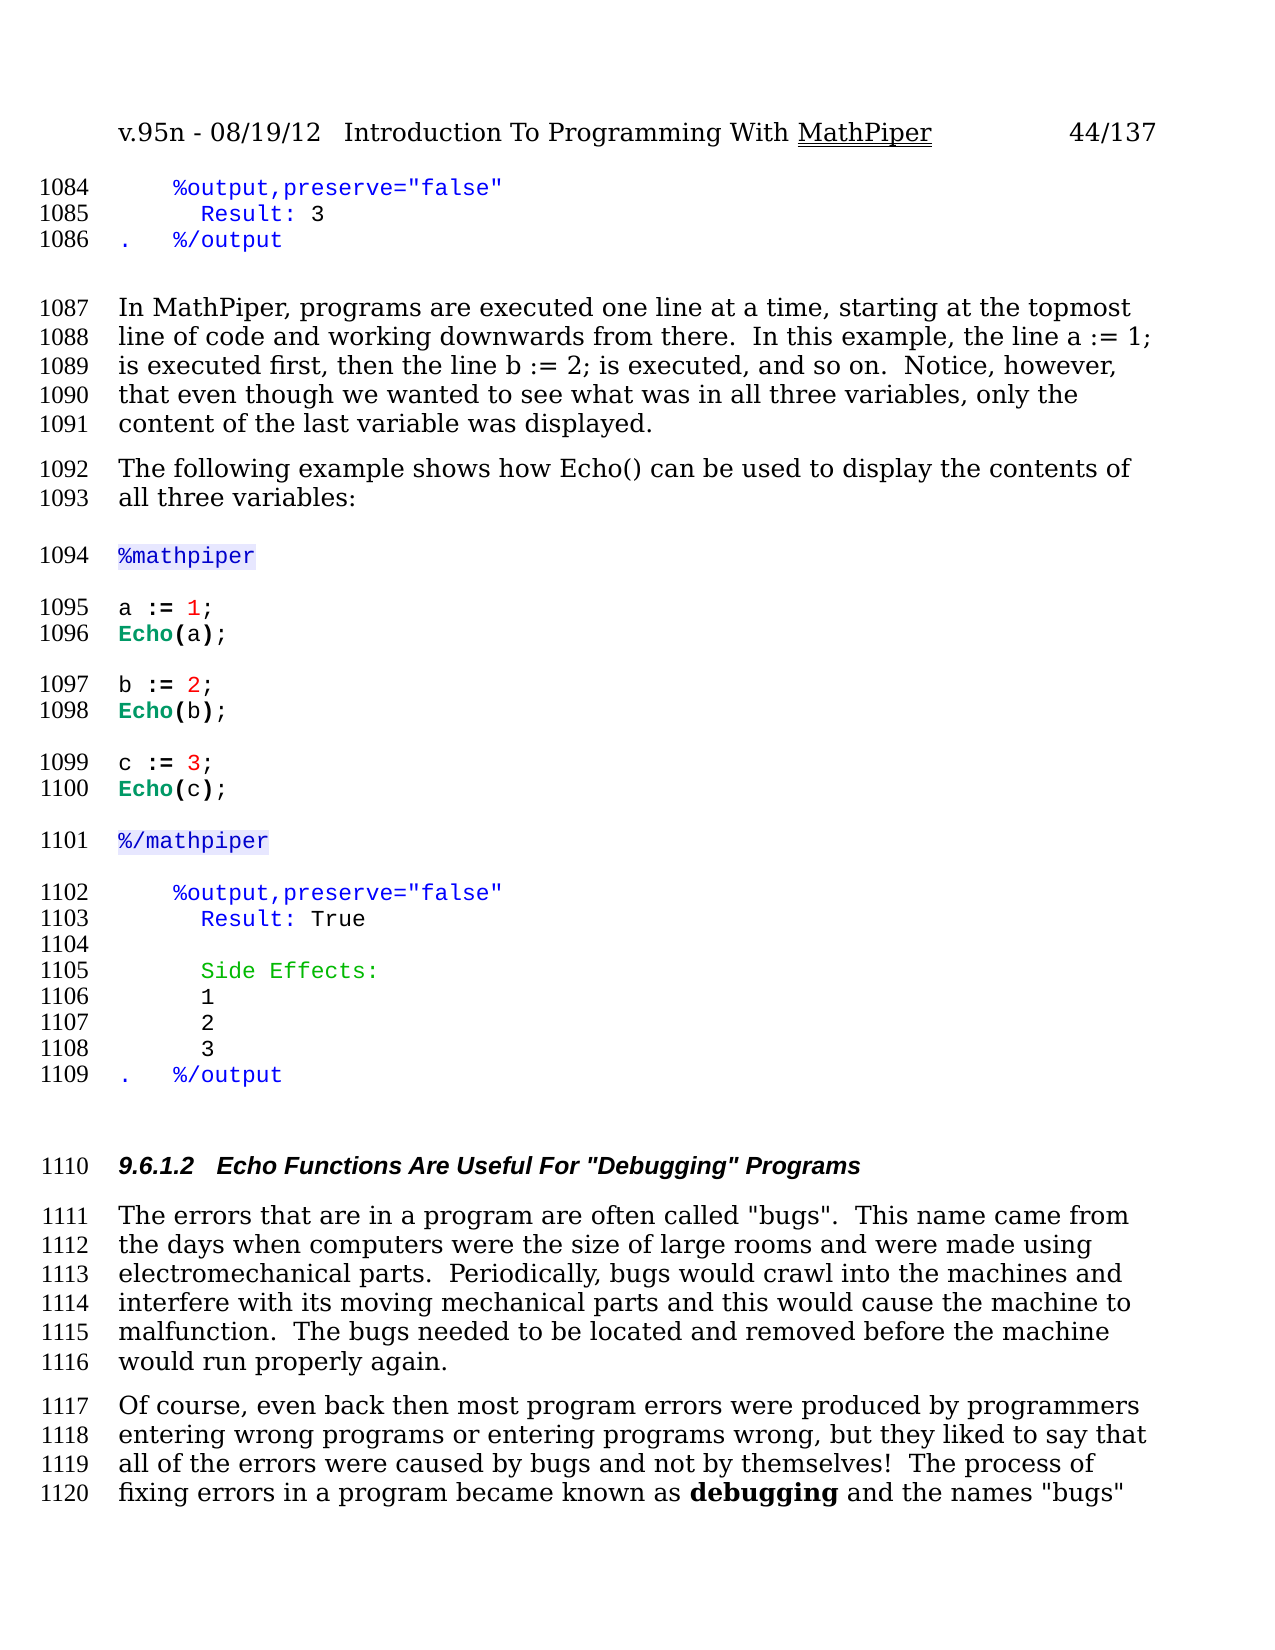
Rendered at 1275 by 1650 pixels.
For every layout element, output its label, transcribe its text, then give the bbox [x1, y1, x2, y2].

text Echo(a); [118, 622, 1157, 648]
text %/mathpiper [118, 829, 1157, 855]
text 2 [118, 1011, 1157, 1037]
subtitle Echo Functions Are Useful For "Debugging" Programs [118, 1151, 1157, 1180]
text Side Effects: [118, 959, 1157, 985]
text . %/output [118, 1063, 1157, 1089]
text 3 [118, 1037, 1157, 1063]
text b := 2; [118, 674, 1157, 700]
text Of course, even back then most program errors were produced by programmers entering wrong programs or entering programs wrong, but they liked to say that all of the errors were caused by bugs and not by themselves! The process of fixing errors in a program became known as debugging and the names "bugs" [118, 1391, 1157, 1508]
text In MathPiper, programs are executed one line at a time, starting at the topmost line of code and working downwards from there. In this example, the line a := 1; is executed first, then the line b := 2; is executed, and so on. Notice, however, that even though we wanted to see what was in all three variables, only the content of the last variable was displayed. [118, 293, 1157, 439]
text . %/output [118, 229, 1157, 254]
text Echo(b); [118, 700, 1157, 726]
text %output,preserve="false" [118, 177, 1157, 203]
text The errors that are in a program are often called "bugs". This name came from the days when computers were the size of large rooms and were made using electromechanical parts. Periodically, bugs would crawl into the machines and interfere with its moving mechanical parts and this would cause the machine to malfunction. The bugs needed to be located and removed before the machine would run properly again. [118, 1201, 1157, 1376]
text Result: 3 [118, 203, 1157, 229]
text %output,preserve="false" [118, 881, 1157, 907]
text 1 [118, 985, 1157, 1011]
text Result: True [118, 907, 1157, 933]
text The following example shows how Echo() can be used to display the contents of all three variables: [118, 454, 1157, 512]
text %mathpiper [118, 544, 1157, 570]
text a := 1; [118, 596, 1157, 622]
text Echo(c); [118, 778, 1157, 803]
text c := 3; [118, 752, 1157, 778]
